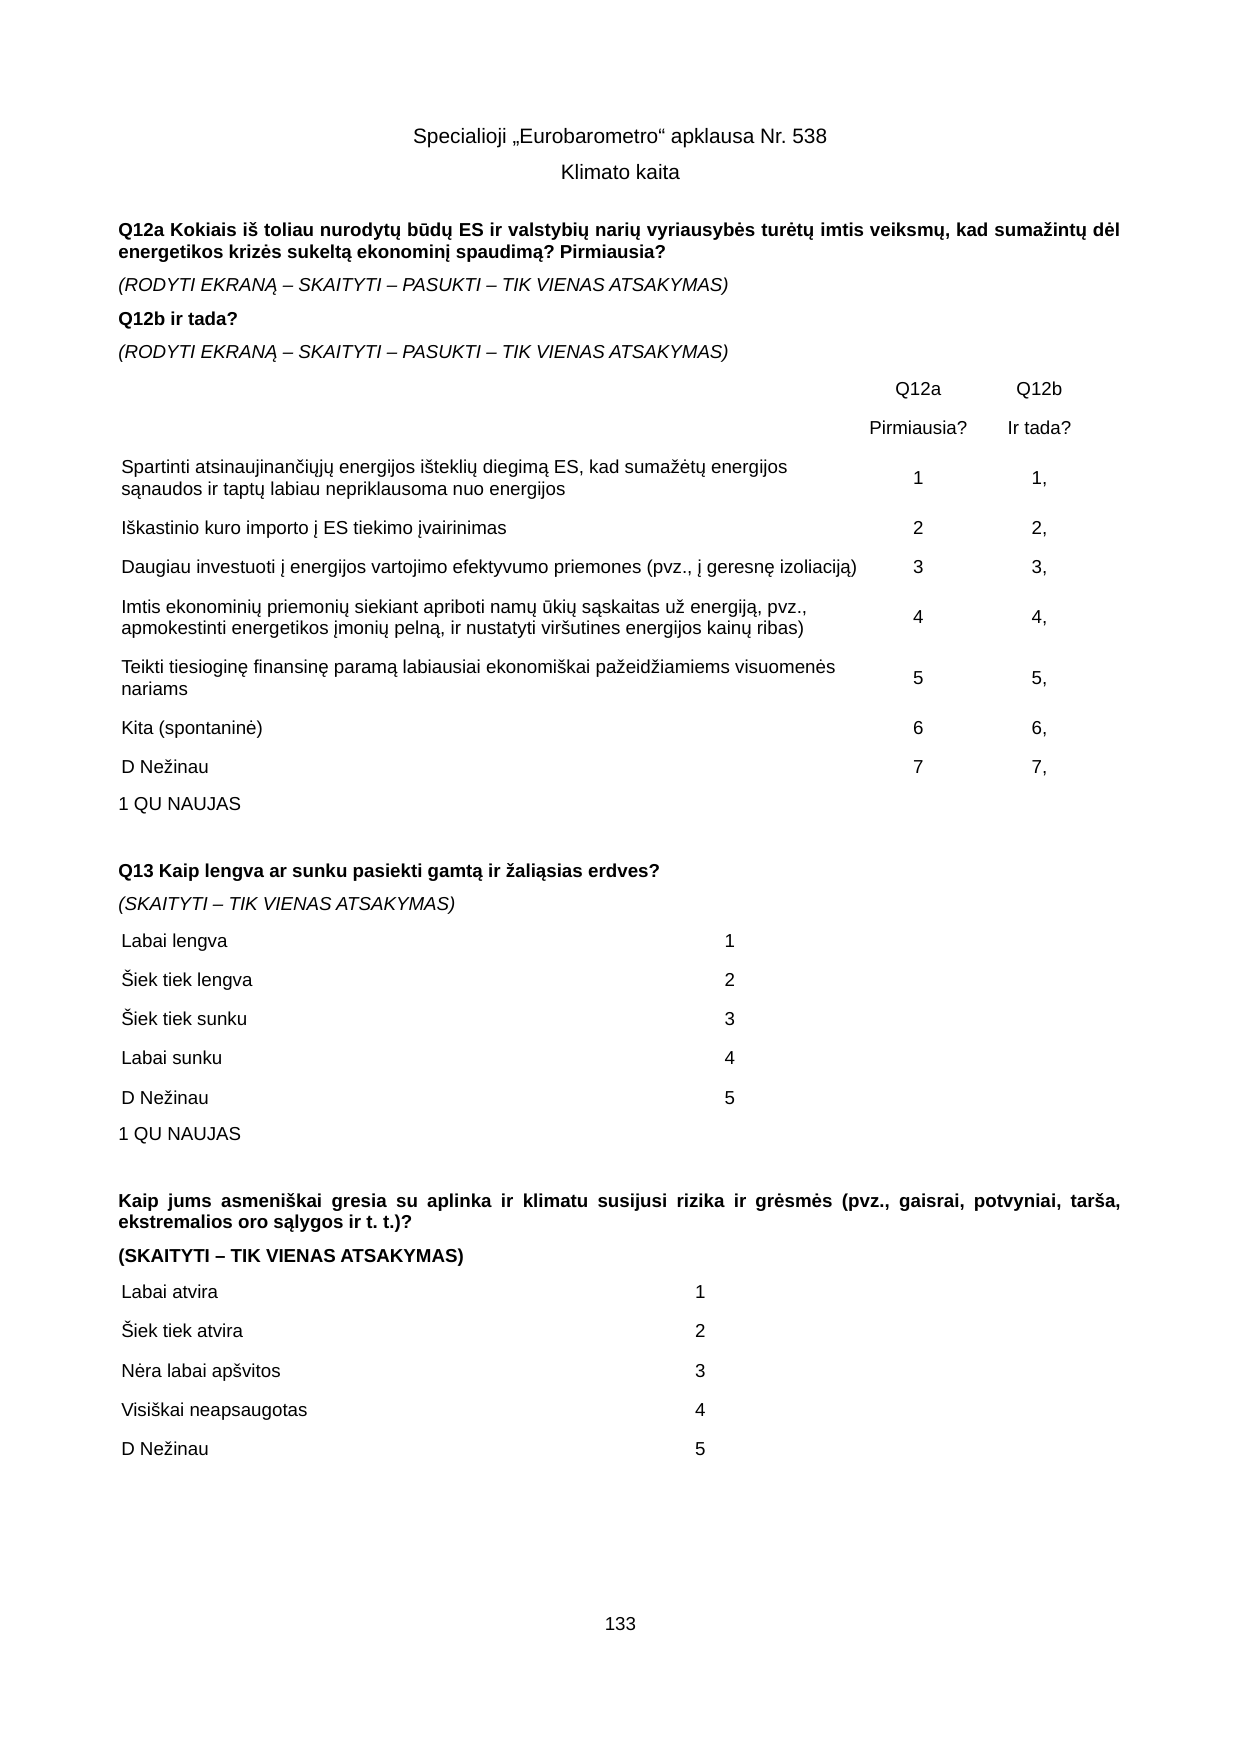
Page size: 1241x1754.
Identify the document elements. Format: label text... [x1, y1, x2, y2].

table_cell 3 [599, 999, 738, 1038]
table_cell Teikti tiesioginę finansinę paramą labiausiai ekonomiškai pažeidžiamiems visuomenės nariams [118, 648, 862, 708]
text (RODYTI EKRANĄ – SKAITYTI – PASUKTI – TIK VIENAS ATSAKYMAS) [118, 341, 1122, 363]
table_cell 4 [862, 587, 974, 647]
table_cell 4, [974, 587, 1104, 647]
table_cell 1 [862, 447, 974, 508]
table_cell Daugiau investuoti į energijos vartojimo efektyvumo priemones (pvz., į geresnę izoliaciją) [118, 547, 862, 587]
table_cell 4 [569, 1390, 708, 1429]
table_cell 2 [862, 508, 974, 547]
table_cell Pirmiausia? [862, 408, 974, 447]
table_cell Šiek tiek sunku [118, 999, 599, 1038]
table_cell 7 [862, 748, 974, 787]
table_cell 7, [974, 748, 1104, 787]
table_cell Šiek tiek atvira [118, 1311, 569, 1351]
table_cell 5 [569, 1429, 708, 1468]
text Kaip jums asmeniškai gresia su aplinka ir klimatu susijusi rizika ir grėsmės (pvz., gaisrai, potvyniai, tarša, ekstremalios oro sąlygos ir t. t.)? [118, 1190, 1122, 1233]
table_cell D Nežinau [118, 1429, 569, 1468]
text Q13 Kaip lengva ar sunku pasiekti gamtą ir žaliąsias erdves? [118, 859, 1122, 881]
table_cell 1, [974, 447, 1104, 508]
table_header Q12a [862, 369, 974, 408]
table_cell Spartinti atsinaujinančiųjų energijos išteklių diegimą ES, kad sumažėtų energijos sąnaudos ir taptų labiau nepriklausoma nuo energijos [118, 447, 862, 508]
text 1 QU NAUJAS [118, 1123, 1122, 1144]
table_cell Nėra labai apšvitos [118, 1351, 569, 1390]
table_header [118, 369, 862, 408]
table_cell 2 [599, 960, 738, 999]
table_cell 3 [569, 1351, 708, 1390]
table_cell 3, [974, 547, 1104, 587]
table_cell 5 [599, 1078, 738, 1117]
table_cell 2 [569, 1311, 708, 1351]
table_cell 2, [974, 508, 1104, 547]
table_cell 3 [862, 547, 974, 587]
table_header Labai lengva [118, 921, 599, 960]
table_cell Kita (spontaninė) [118, 708, 862, 747]
table_cell Šiek tiek lengva [118, 960, 599, 999]
table_cell Iškastinio kuro importo į ES tiekimo įvairinimas [118, 508, 862, 547]
text (SKAITYTI – TIK VIENAS ATSAKYMAS) [118, 893, 1122, 914]
table_header 1 [599, 921, 738, 960]
table_cell 5, [974, 648, 1104, 708]
table_header Q12b [974, 369, 1104, 408]
table_cell Ir tada? [974, 408, 1104, 447]
table_cell 6, [974, 708, 1104, 747]
text Q12a Kokiais iš toliau nurodytų būdų ES ir valstybių narių vyriausybės turėtų imtis veiksmų, kad sumažintų dėl energetikos krizės sukeltą ekonominį spaudimą? Pirmiausia? [118, 219, 1122, 262]
table_cell Imtis ekonominių priemonių siekiant apriboti namų ūkių sąskaitas už energiją, pvz., apmokestinti energetikos įmonių pelną, ir nustatyti viršutines energijos kainų ribas) [118, 587, 862, 647]
table_cell 4 [599, 1038, 738, 1078]
text 1 QU NAUJAS [118, 793, 1122, 814]
table_cell D Nežinau [118, 1078, 599, 1117]
text (SKAITYTI – TIK VIENAS ATSAKYMAS) [118, 1245, 1122, 1266]
table_cell [118, 408, 862, 447]
table_header Labai atvira [118, 1272, 569, 1311]
table_header 1 [569, 1272, 708, 1311]
text Q12b ir tada? [118, 308, 1122, 329]
table_cell 5 [862, 648, 974, 708]
table_cell Labai sunku [118, 1038, 599, 1078]
text (RODYTI EKRANĄ – SKAITYTI – PASUKTI – TIK VIENAS ATSAKYMAS) [118, 274, 1122, 296]
table_cell 6 [862, 708, 974, 747]
table_cell D Nežinau [118, 748, 862, 787]
table_cell Visiškai neapsaugotas [118, 1390, 569, 1429]
